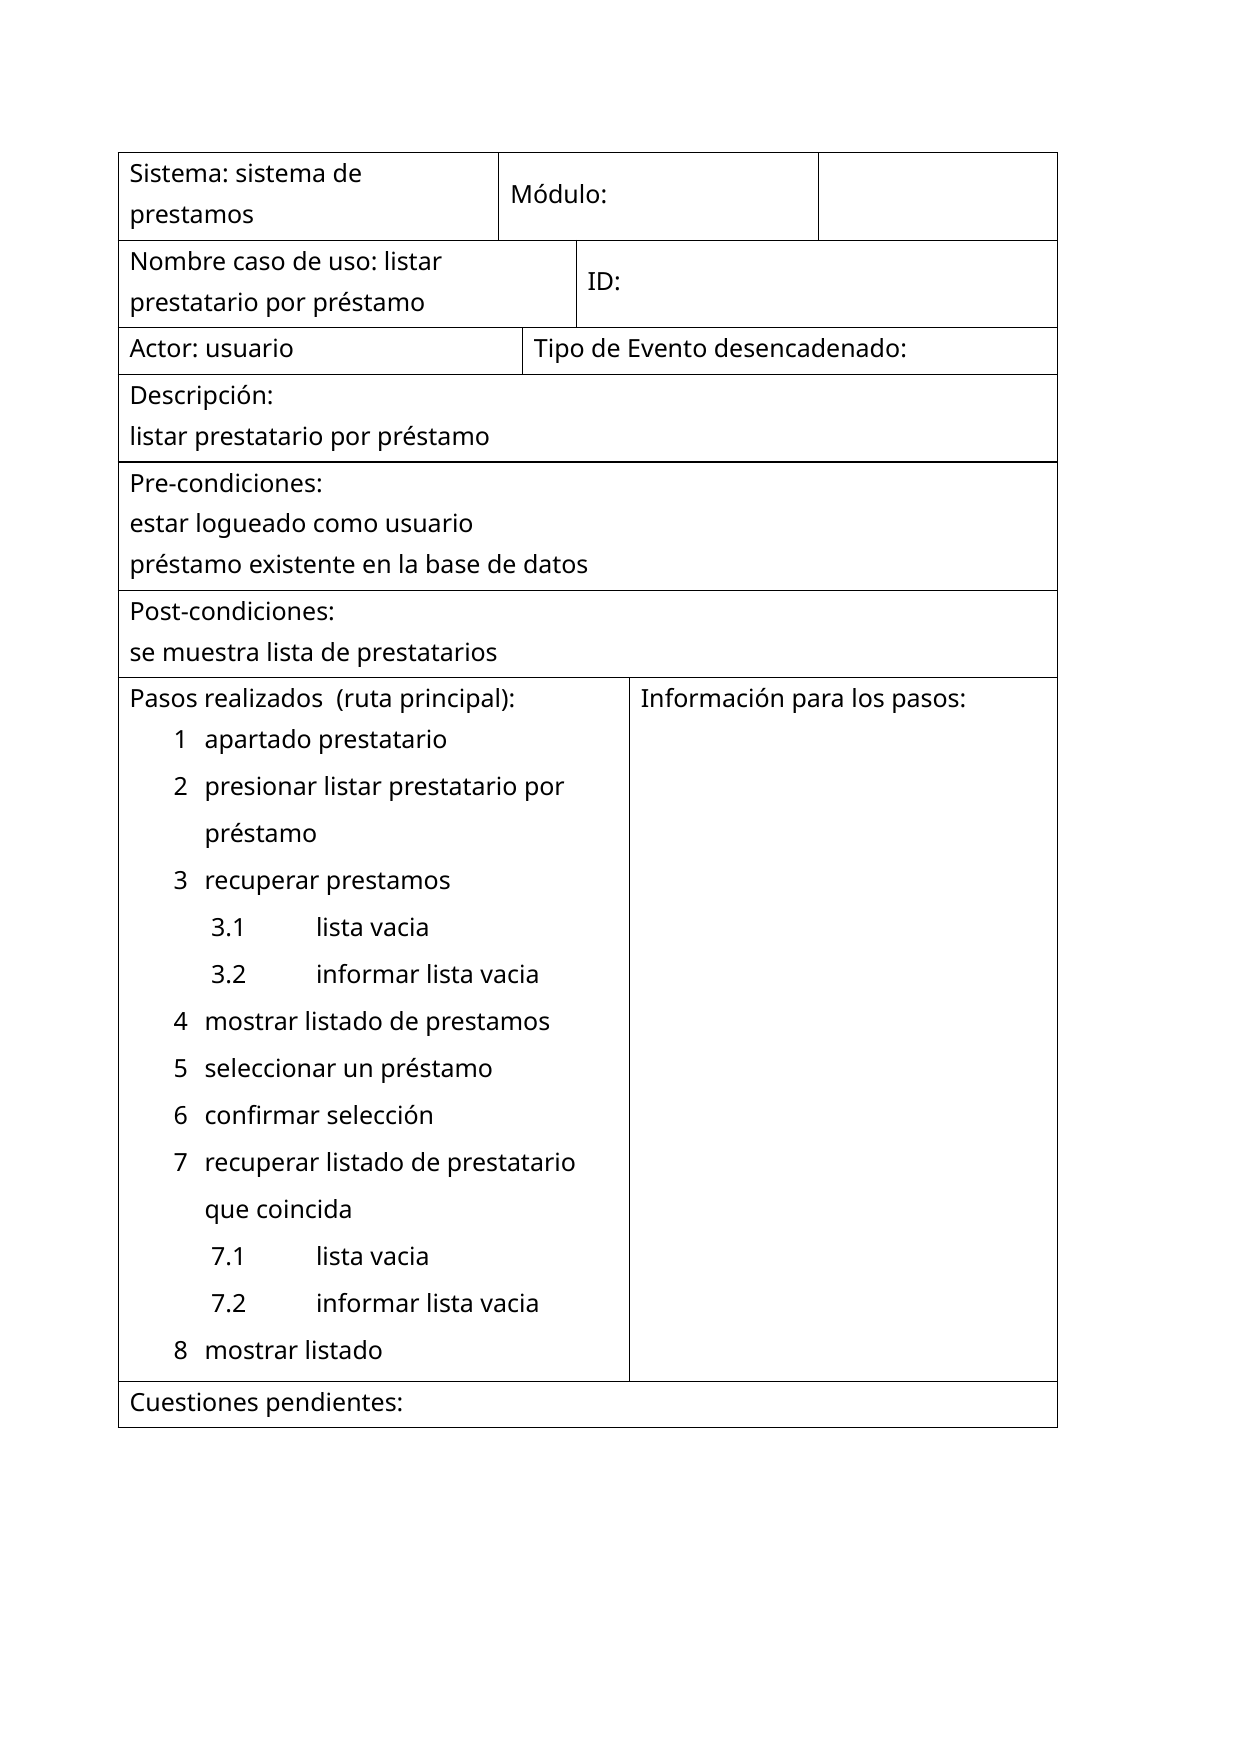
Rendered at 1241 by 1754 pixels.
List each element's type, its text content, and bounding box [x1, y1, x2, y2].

table_cell Pre-condiciones: estar logueado como usuario préstamo existente en la base de datos [119, 463, 1057, 590]
table_header Sistema: sistema de prestamos [119, 153, 498, 240]
table_cell Descripción: listar prestatario por préstamo [119, 375, 1057, 461]
table_cell Información para los pasos: [630, 678, 1057, 1381]
table_cell Actor: usuario [119, 328, 522, 374]
table_cell Tipo de Evento desencadenado: [523, 328, 1057, 374]
table_cell Post-condiciones: se muestra lista de prestatarios [119, 591, 1057, 677]
table_cell Nombre caso de uso: listar prestatario por préstamo [119, 241, 576, 327]
table_header Módulo: [499, 153, 818, 240]
table_cell Pasos realizados (ruta principal): apartado prestatario presionar listar prestatario por préstamo recuperar prestamos lista vacia informar lista vacia mostrar listado de prestamos seleccionar un préstamo confirmar selección recuperar listado de prestatario que coincida lista vacia informar lista vacia mostrar listado [119, 678, 629, 1381]
table_cell Cuestiones pendientes: [119, 1382, 1057, 1427]
table_cell ID: [577, 241, 1057, 327]
table_header [819, 153, 1057, 240]
